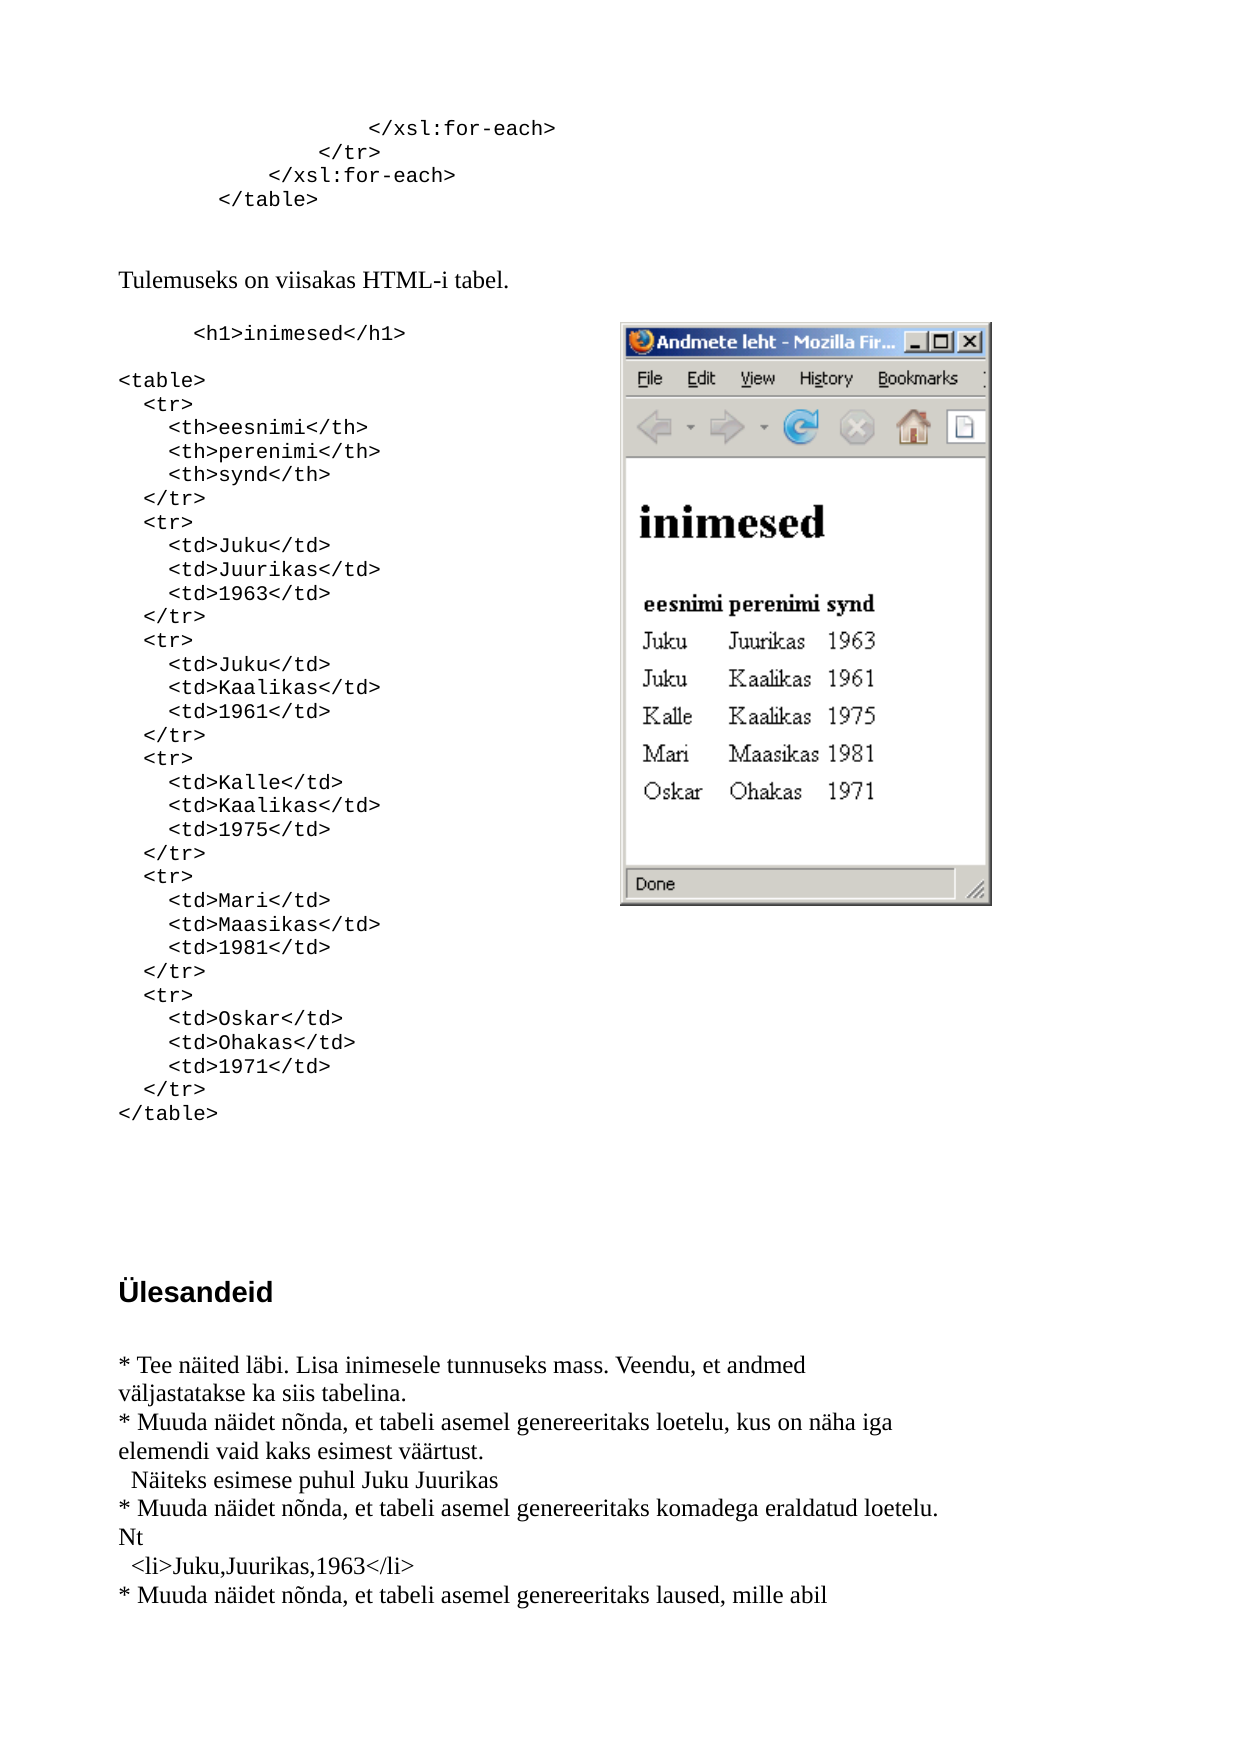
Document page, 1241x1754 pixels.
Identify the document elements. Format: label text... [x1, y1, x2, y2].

text * Muuda näidet nõnda, et tabeli asemel genereeritaks laused, mille abil [118, 1580, 1122, 1608]
text </tr> [118, 142, 1122, 165]
text Näiteks esimese puhul Juku Juurikas [118, 1465, 1122, 1493]
text <li>Juku,Juurikas,1963</li> [118, 1551, 1122, 1580]
text </xsl:for-each> [118, 165, 1122, 189]
text * Muuda näidet nõnda, et tabeli asemel genereeritaks komadega eraldatud loetelu. [118, 1493, 1122, 1522]
text </table> [118, 189, 1122, 213]
table_header <h1>inimesed</h1> <table> <tr> <th>eesnimi</th> <th>perenimi</th> <th>synd</th> </tr> <tr> <td>Juku</td> <td>Juurikas</td> <td>1963</td> </tr> <tr> <td>Juku</td> <td>Kaalikas</td> <td>1961</td> </tr> <tr> <td>Kalle</td> <td>Kaalikas</td> <td>1975</td> </tr> <tr> <td>Mari</td> <td>Maasikas</td> <td>1981</td> </tr> <tr> <td>Oskar</td> <td>Ohakas</td> <td>1971</td> </tr> </table> [118, 323, 620, 1150]
table_header [620, 323, 1122, 1150]
subtitle Ülesandeid [118, 1275, 1122, 1308]
text elemendi vaid kaks esimest väärtust. [118, 1436, 1122, 1465]
text väljastatakse ka siis tabelina. [118, 1378, 1122, 1407]
text Nt [118, 1522, 1122, 1551]
text * Muuda näidet nõnda, et tabeli asemel genereeritaks loetelu, kus on näha iga [118, 1407, 1122, 1436]
text Tulemuseks on viisakas HTML-i tabel. [118, 265, 1122, 294]
picture [620, 322, 992, 906]
text </xsl:for-each> [118, 118, 1122, 142]
text * Tee näited läbi. Lisa inimesele tunnuseks mass. Veendu, et andmed [118, 1350, 1122, 1378]
